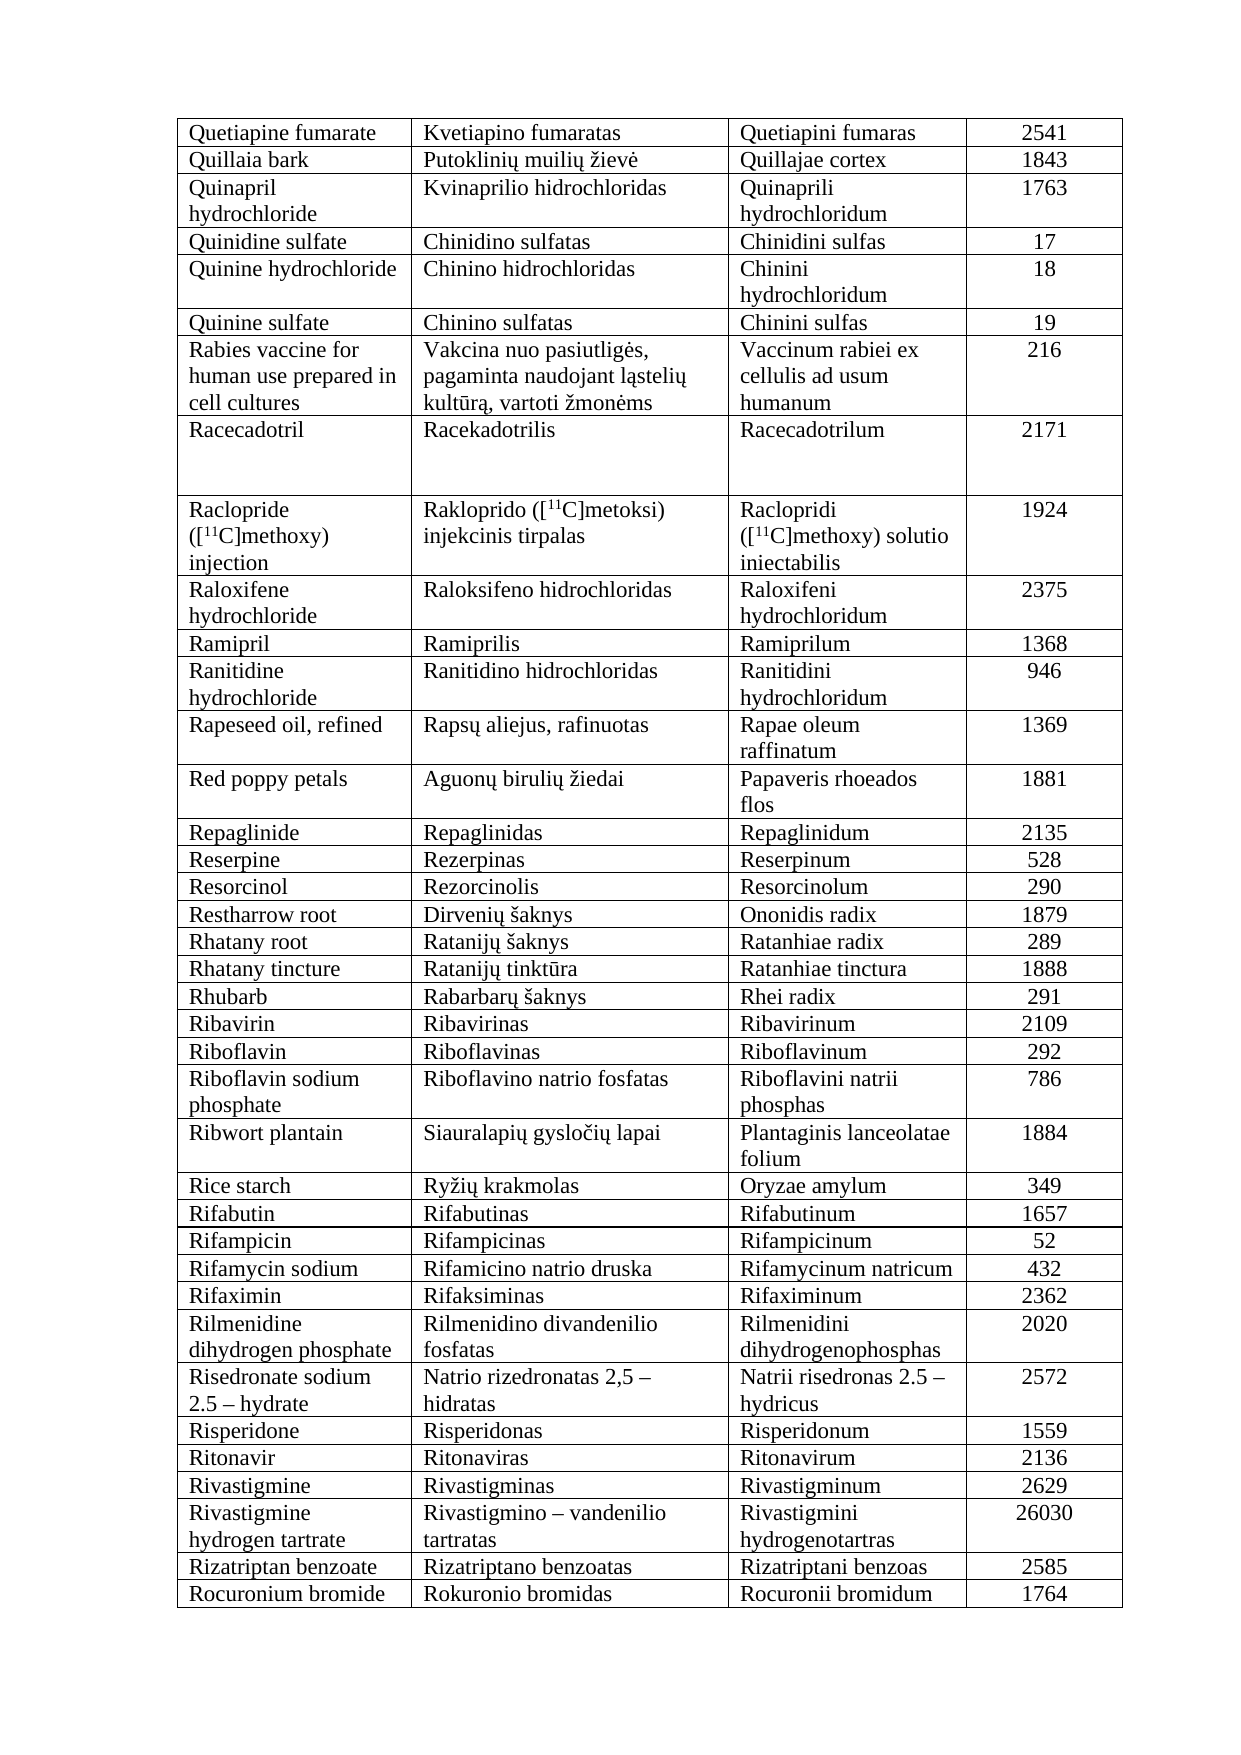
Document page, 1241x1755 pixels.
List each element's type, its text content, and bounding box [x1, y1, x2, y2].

table_cell Ramiprilis [412, 630, 728, 656]
table_cell Rivastigmino – vandenilio tartratas [412, 1499, 728, 1552]
table_cell Raloksifeno hidrochloridas [412, 576, 728, 629]
table_cell Ranitidine hydrochloride [178, 657, 411, 710]
table_cell 1559 [967, 1417, 1122, 1443]
table_cell 2171 [967, 416, 1122, 495]
table_cell 2375 [967, 576, 1122, 629]
table_cell Rifampicinum [729, 1228, 966, 1254]
table_cell Risperidone [178, 1417, 411, 1443]
table_cell Resorcinolum [729, 873, 966, 900]
table_cell Ribavirin [178, 1010, 411, 1037]
table_cell 216 [967, 336, 1122, 415]
table_cell 2109 [967, 1010, 1122, 1037]
table_cell Resorcinol [178, 873, 411, 900]
table_cell Ribavirinas [412, 1010, 728, 1037]
table_cell 289 [967, 928, 1122, 954]
table_cell 1884 [967, 1119, 1122, 1172]
table_cell Riboflavino natrio fosfatas [412, 1065, 728, 1118]
table_cell Repaglinidum [729, 819, 966, 845]
table_cell Rifamycin sodium [178, 1255, 411, 1281]
table_cell Quinapril hydrochloride [178, 174, 411, 227]
table_cell Rivastigminum [729, 1472, 966, 1498]
table_cell 18 [967, 255, 1122, 308]
table_cell Quinidine sulfate [178, 228, 411, 254]
table_cell 2541 [967, 119, 1122, 146]
table_cell Ratanhiae radix [729, 928, 966, 954]
table_cell 786 [967, 1065, 1122, 1118]
table_cell Racecadotril [178, 416, 411, 495]
table_cell Kvinaprilio hidrochloridas [412, 174, 728, 227]
table_cell Rhubarb [178, 983, 411, 1009]
table_cell Racekadotrilis [412, 416, 728, 495]
table_cell Rapae oleum raffinatum [729, 711, 966, 764]
table_cell Ratanijų šaknys [412, 928, 728, 954]
table_cell Chinidino sulfatas [412, 228, 728, 254]
table_cell Risperidonas [412, 1417, 728, 1443]
table_cell Rifaksiminas [412, 1282, 728, 1308]
table_cell Rapeseed oil, refined [178, 711, 411, 764]
table_cell 52 [967, 1228, 1122, 1254]
table_cell Quinine hydrochloride [178, 255, 411, 308]
table_cell Rifaximinum [729, 1282, 966, 1308]
table_cell Chinini hydrochloridum [729, 255, 966, 308]
table_cell Rifabutinas [412, 1200, 728, 1226]
table_cell 946 [967, 657, 1122, 710]
table_cell Ritonaviras [412, 1445, 728, 1471]
table_cell Reserpine [178, 846, 411, 872]
table_cell Ranitidino hidrochloridas [412, 657, 728, 710]
table_cell Rifaximin [178, 1282, 411, 1308]
table_cell Riboflavinum [729, 1038, 966, 1064]
table_cell Rhei radix [729, 983, 966, 1009]
table_cell 2572 [967, 1363, 1122, 1416]
table_cell Natrii risedronas 2.5 – hydricus [729, 1363, 966, 1416]
table_cell Rilmenidino divandenilio fosfatas [412, 1310, 728, 1362]
table_cell 1888 [967, 956, 1122, 982]
table_cell Putoklinių muilių žievė [412, 147, 728, 173]
table_cell Quinine sulfate [178, 309, 411, 335]
table_cell Rifampicin [178, 1228, 411, 1254]
table_cell 17 [967, 228, 1122, 254]
table_cell Oryzae amylum [729, 1173, 966, 1199]
table_cell Kvetiapino fumaratas [412, 119, 728, 146]
table_cell Repaglinidas [412, 819, 728, 845]
table_cell 290 [967, 873, 1122, 900]
table_cell 2585 [967, 1553, 1122, 1579]
table_cell 1763 [967, 174, 1122, 227]
table_cell 2362 [967, 1282, 1122, 1308]
table_cell 1924 [967, 496, 1122, 575]
table_cell 1881 [967, 765, 1122, 817]
table_cell Rocuronii bromidum [729, 1580, 966, 1607]
table_cell Rivastigminas [412, 1472, 728, 1498]
table_cell 528 [967, 846, 1122, 872]
table_cell 2136 [967, 1445, 1122, 1471]
table_cell Quinaprili hydrochloridum [729, 174, 966, 227]
table_cell 2629 [967, 1472, 1122, 1498]
table_cell Reserpinum [729, 846, 966, 872]
table_cell Rifamicino natrio druska [412, 1255, 728, 1281]
table_cell Plantaginis lanceolatae folium [729, 1119, 966, 1172]
table_cell Chinino hidrochloridas [412, 255, 728, 308]
table_cell Ribavirinum [729, 1010, 966, 1037]
table_cell Ramiprilum [729, 630, 966, 656]
table_cell Chinidini sulfas [729, 228, 966, 254]
table_cell 19 [967, 309, 1122, 335]
table_cell Rocuronium bromide [178, 1580, 411, 1607]
table_cell Rhatany root [178, 928, 411, 954]
table_cell 1879 [967, 901, 1122, 927]
table_cell Papaveris rhoeados flos [729, 765, 966, 817]
table_cell Raloxifene hydrochloride [178, 576, 411, 629]
table_cell 349 [967, 1173, 1122, 1199]
table_cell Rifamycinum natricum [729, 1255, 966, 1281]
table_cell Natrio rizedronatas 2,5 – hidratas [412, 1363, 728, 1416]
table_cell Quetiapini fumaras [729, 119, 966, 146]
table_cell Raclopride ([11C]methoxy) injection [178, 496, 411, 575]
table_cell 1369 [967, 711, 1122, 764]
table_cell Chinino sulfatas [412, 309, 728, 335]
table_cell Ramipril [178, 630, 411, 656]
table_cell Vakcina nuo pasiutligės, pagaminta naudojant ląstelių kultūrą, vartoti žmonėms [412, 336, 728, 415]
table_cell 432 [967, 1255, 1122, 1281]
table_cell Rakloprido ([11C]metoksi) injekcinis tirpalas [412, 496, 728, 575]
table_cell 291 [967, 983, 1122, 1009]
table_cell Rokuronio bromidas [412, 1580, 728, 1607]
table_cell Rivastigmini hydrogenotartras [729, 1499, 966, 1552]
table_cell Rapsų aliejus, rafinuotas [412, 711, 728, 764]
table_cell Rifabutin [178, 1200, 411, 1226]
table_cell Chinini sulfas [729, 309, 966, 335]
table_cell Dirvenių šaknys [412, 901, 728, 927]
table_cell Ratanijų tinktūra [412, 956, 728, 982]
table_cell Restharrow root [178, 901, 411, 927]
table_cell Rizatriptan benzoate [178, 1553, 411, 1579]
table_cell Quetiapine fumarate [178, 119, 411, 146]
table_cell Rilmenidini dihydrogenophosphas [729, 1310, 966, 1362]
table_cell Rabarbarų šaknys [412, 983, 728, 1009]
table_cell Ononidis radix [729, 901, 966, 927]
table_cell Siauralapių gysločių lapai [412, 1119, 728, 1172]
table_cell Rivastigmine [178, 1472, 411, 1498]
table_cell Risperidonum [729, 1417, 966, 1443]
table_cell Quillajae cortex [729, 147, 966, 173]
table_cell Rezorcinolis [412, 873, 728, 900]
table_cell Rhatany tincture [178, 956, 411, 982]
table_cell Ritonavir [178, 1445, 411, 1471]
table_cell Ratanhiae tinctura [729, 956, 966, 982]
table_cell Vaccinum rabiei ex cellulis ad usum humanum [729, 336, 966, 415]
table_cell Rizatriptani benzoas [729, 1553, 966, 1579]
table_cell Rilmenidine dihydrogen phosphate [178, 1310, 411, 1362]
table_cell 2135 [967, 819, 1122, 845]
table_cell 2020 [967, 1310, 1122, 1362]
table_cell 1843 [967, 147, 1122, 173]
table_cell Aguonų birulių žiedai [412, 765, 728, 817]
table_cell 1657 [967, 1200, 1122, 1226]
table_cell Riboflavin [178, 1038, 411, 1064]
table_cell Riboflavinas [412, 1038, 728, 1064]
table_cell Raloxifeni hydrochloridum [729, 576, 966, 629]
table_cell Rice starch [178, 1173, 411, 1199]
table_cell Rifabutinum [729, 1200, 966, 1226]
table_cell Ranitidini hydrochloridum [729, 657, 966, 710]
table_cell Ryžių krakmolas [412, 1173, 728, 1199]
table_cell 1764 [967, 1580, 1122, 1607]
table_cell Raclopridi ([11C]methoxy) solutio iniectabilis [729, 496, 966, 575]
table_cell Risedronate sodium 2.5 – hydrate [178, 1363, 411, 1416]
table_cell Ribwort plantain [178, 1119, 411, 1172]
table_cell Rivastigmine hydrogen tartrate [178, 1499, 411, 1552]
table_cell Riboflavin sodium phosphate [178, 1065, 411, 1118]
table_cell Riboflavini natrii phosphas [729, 1065, 966, 1118]
table_cell Quillaia bark [178, 147, 411, 173]
table_cell Repaglinide [178, 819, 411, 845]
table_cell 1368 [967, 630, 1122, 656]
table_cell Racecadotrilum [729, 416, 966, 495]
table_cell Ritonavirum [729, 1445, 966, 1471]
table_cell Rifampicinas [412, 1228, 728, 1254]
table_cell 292 [967, 1038, 1122, 1064]
table_cell Red poppy petals [178, 765, 411, 817]
table_cell Rezerpinas [412, 846, 728, 872]
table_cell 26030 [967, 1499, 1122, 1552]
table_cell Rizatriptano benzoatas [412, 1553, 728, 1579]
table_cell Rabies vaccine for human use prepared in cell cultures [178, 336, 411, 415]
